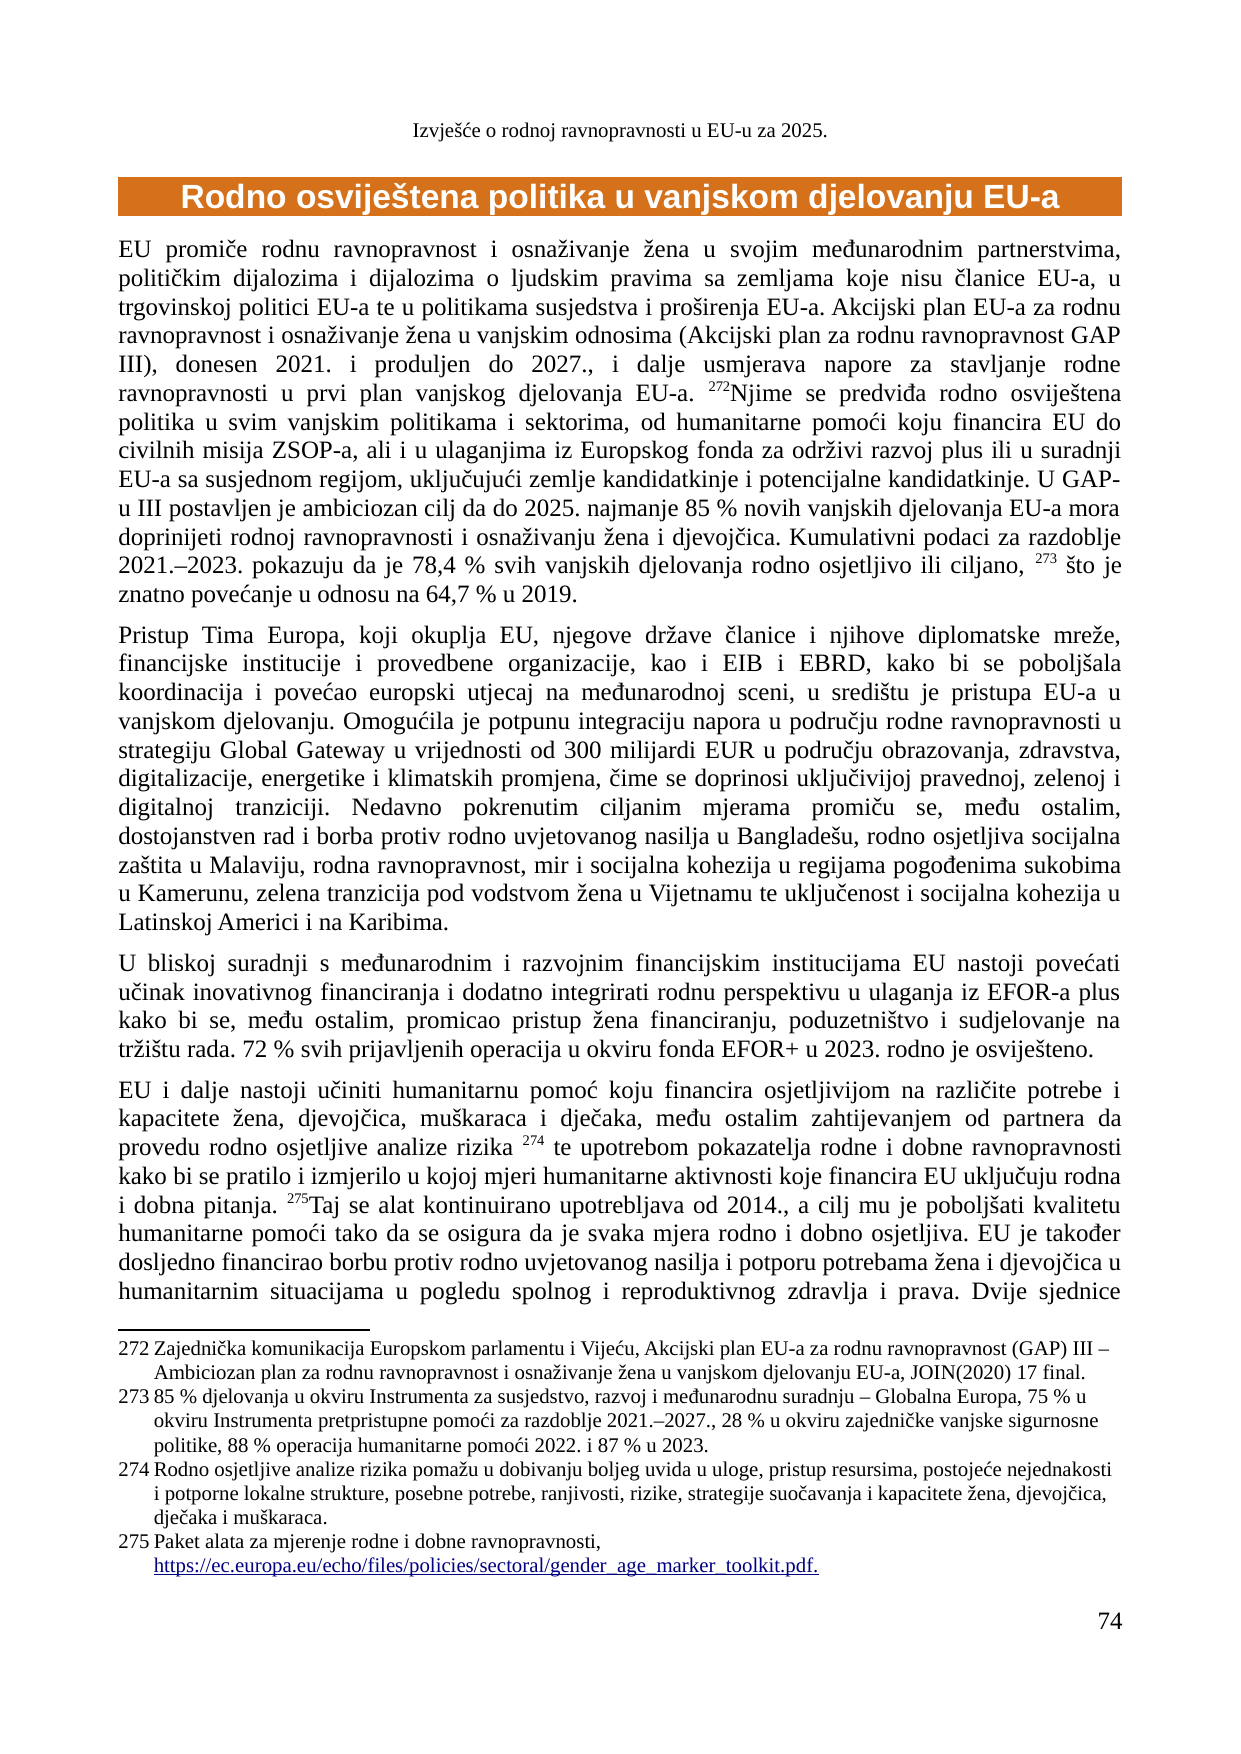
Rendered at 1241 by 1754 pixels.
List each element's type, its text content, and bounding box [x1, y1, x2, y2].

text 85 % djelovanja u okviru Instrumenta za susjedstvo, razvoj i međunarodnu suradnju – Globalna Europa, 75 % u okviru Instrumenta pretpristupne pomoći za razdoblje 2021.–2027., 28 % u okviru zajedničke vanjske sigurnosne politike, 88 % operacija humanitarne pomoći 2022. i 87 % u 2023. [118, 1384, 1122, 1457]
text EU promiče rodnu ravnopravnost i osnaživanje žena u svojim međunarodnim partnerstvima, političkim dijalozima i dijalozima o ljudskim pravima sa zemljama koje nisu članice EU-a, u trgovinskoj politici EU-a te u politikama susjedstva i proširenja EU-a. Akcijski plan EU-a za rodnu ravnopravnost i osnaživanje žena u vanjskim odnosima (Akcijski plan za rodnu ravnopravnost GAP III), donesen 2021. i produljen do 2027., i dalje usmjerava napore za stavljanje rodne ravnopravnosti u prvi plan vanjskog djelovanja EU-a. Njime se predviđa rodno osviještena politika u svim vanjskim politikama i sektorima, od humanitarne pomoći koju financira EU do civilnih misija ZSOP-a, ali i u ulaganjima iz Europskog fonda za održivi razvoj plus ili u suradnji EU-a sa susjednom regijom, uključujući zemlje kandidatkinje i potencijalne kandidatkinje. U GAP-u III postavljen je ambiciozan cilj da do 2025. najmanje 85 % novih vanjskih djelovanja EU-a mora doprinijeti rodnoj ravnopravnosti i osnaživanju žena i djevojčica. Kumulativni podaci za razdoblje 2021.–2023. pokazuju da je 78,4 % svih vanjskih djelovanja rodno osjetljivo ili ciljano, što je znatno povećanje u odnosu na 64,7 % u 2019. [118, 234, 1122, 608]
text Pristup Tima Europa, koji okuplja EU, njegove države članice i njihove diplomatske mreže, financijske institucije i provedbene organizacije, kao i EIB i EBRD, kako bi se poboljšala koordinacija i povećao europski utjecaj na međunarodnoj sceni, u središtu je pristupa EU-a u vanjskom djelovanju. Omogućila je potpunu integraciju napora u području rodne ravnopravnosti u strategiju Global Gateway u vrijednosti od 300 milijardi EUR u području obrazovanja, zdravstva, digitalizacije, energetike i klimatskih promjena, čime se doprinosi uključivijoj pravednoj, zelenoj i digitalnoj tranziciji. Nedavno pokrenutim ciljanim mjerama promiču se, među ostalim, dostojanstven rad i borba protiv rodno uvjetovanog nasilja u Bangladešu, rodno osjetljiva socijalna zaštita u Malaviju, rodna ravnopravnost, mir i socijalna kohezija u regijama pogođenima sukobima u Kamerunu, zelena tranzicija pod vodstvom žena u Vijetnamu te uključenost i socijalna kohezija u Latinskoj Americi i na Karibima. [118, 620, 1122, 936]
text EU i dalje nastoji učiniti humanitarnu pomoć koju financira osjetljivijom na različite potrebe i kapacitete žena, djevojčica, muškaraca i dječaka, među ostalim zahtijevanjem od partnera da provedu rodno osjetljive analize rizika te upotrebom pokazatelja rodne i dobne ravnopravnosti kako bi se pratilo i izmjerilo u kojoj mjeri humanitarne aktivnosti koje financira EU uključuju rodna i dobna pitanja. Taj se alat kontinuirano upotrebljava od 2014., a cilj mu je poboljšati kvalitetu humanitarne pomoći tako da se osigura da je svaka mjera rodno i dobno osjetljiva. EU je također dosljedno financirao borbu protiv rodno uvjetovanog nasilja i potporu potrebama žena i djevojčica u humanitarnim situacijama u pogledu spolnog i reproduktivnog zdravlja i prava. Dvije sjednice [118, 1075, 1122, 1305]
subtitle Rodno osviještena politika u vanjskom djelovanju EU-a [118, 177, 1122, 216]
text Zajednička komunikacija Europskom parlamentu i Vijeću, Akcijski plan EU-a za rodnu ravnopravnost (GAP) III – Ambiciozan plan za rodnu ravnopravnost i osnaživanje žena u vanjskom djelovanju EU-a, JOIN(2020) 17 final. [118, 1336, 1122, 1384]
text Rodno osjetljive analize rizika pomažu u dobivanju boljeg uvida u uloge, pristup resursima, postojeće nejednakosti i potporne lokalne strukture, posebne potrebe, ranjivosti, rizike, strategije suočavanja i kapacitete žena, djevojčica, dječaka i muškaraca. [118, 1457, 1122, 1529]
text U bliskoj suradnji s međunarodnim i razvojnim financijskim institucijama EU nastoji povećati učinak inovativnog financiranja i dodatno integrirati rodnu perspektivu u ulaganja iz EFOR-a plus kako bi se, među ostalim, promicao pristup žena financiranju, poduzetništvo i sudjelovanje na tržištu rada. 72 % svih prijavljenih operacija u okviru fonda EFOR+ u 2023. rodno je osviješteno. [118, 948, 1122, 1063]
text Paket alata za mjerenje rodne i dobne ravnopravnosti, https://ec.europa.eu/echo/files/policies/sectoral/gender_age_marker_toolkit.pdf. [118, 1529, 1122, 1577]
